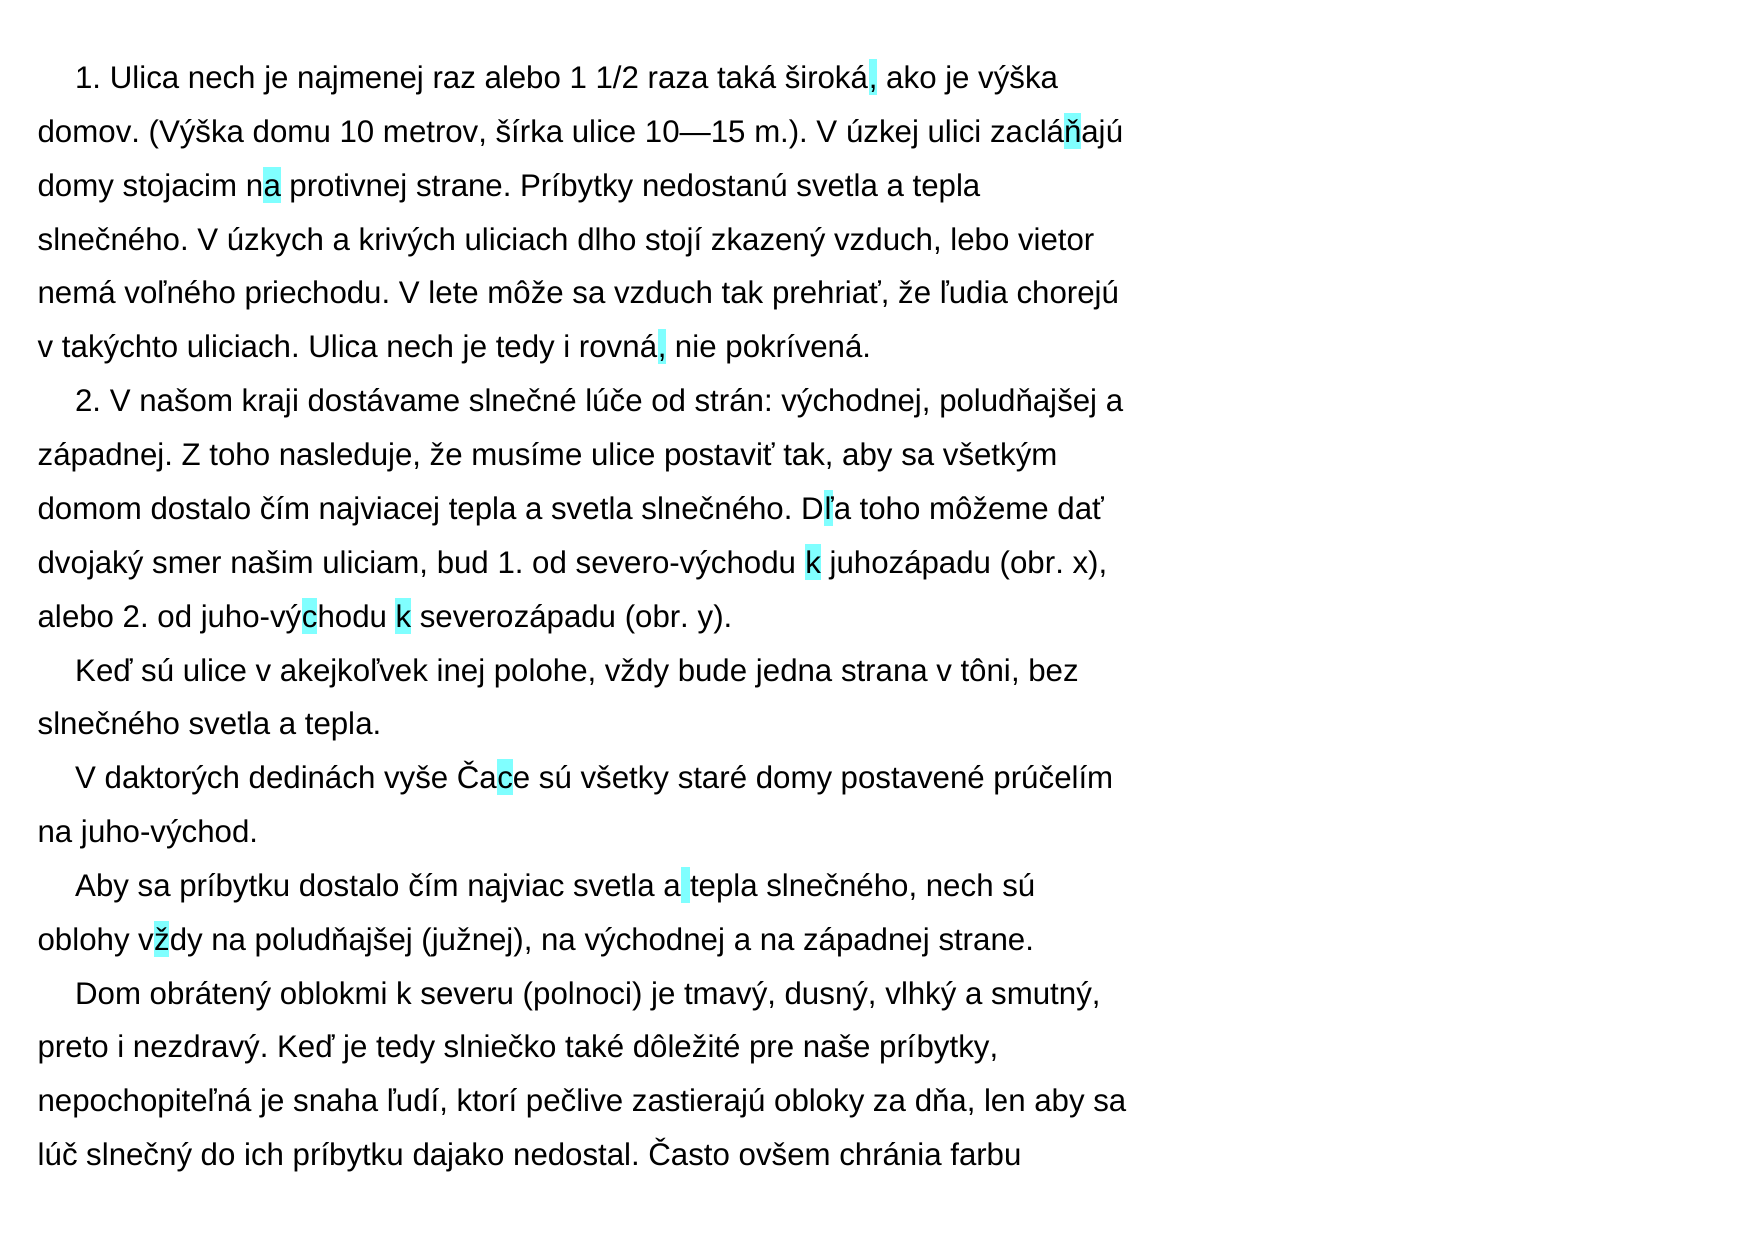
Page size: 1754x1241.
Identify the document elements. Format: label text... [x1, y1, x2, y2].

text Dom obrátený oblokmi k severu (polnoci) je tmavý, dusný, vlhký a smutný, preto i nezdravý. Keď je tedy slniečko také dôležité pre naše prí­bytky, nepochopiteľná je snaha ľudí, ktorí pečlive zastierajú obloky za dňa, len aby sa lúč slnečný do ich príbytku dajako nedostal. Často ovšem chránia farbu [37, 975, 1130, 1172]
text Keď sú ulice v akejkoľvek inej polohe, vždy bude jedna strana v tôni, bez slnečného svetla a tepla. [37, 652, 1130, 741]
text 1. Ulica nech je najmenej raz alebo 1 1/2 raza taká široká, ako je výška domov. (Výška domu 10 metrov, šírka ulice 10—15 m.). V úzkej ulici zacláňajú domy stojacim na protivnej strane. Prí­bytky nedostanú svetla a tepla slnečného. V úzkych a krivých uliciach dlho stojí zkazený vzduch, lebo vietor nemá voľného priechodu. V lete môže sa vzduch tak prehriať, že ľudia chorejú v takýchto uliciach. Ulica nech je tedy i rovná, nie pokrívená. [37, 59, 1130, 364]
text Aby sa príbytku dostalo čím najviac svetla a tepla slnečného, nech sú oblohy vždy na poludňajšej (južnej), na východnej a na západnej strane. [37, 867, 1130, 957]
text V daktorých dedinách vyše Čace sú všetky staré domy postavené prúčelím na juho-východ. [37, 759, 1130, 849]
text 2. V našom kraji dostávame slnečné lúče od strán: východnej, poludňajšej a západnej. Z toho nasleduje, že musíme ulice postaviť tak, aby sa všetkým domom dostalo čím najviacej tepla a svetla slnečného. Dľa toho môžeme dať dvojaký smer našim uliciam, bud 1. od severo-východu k juhozá­padu (obr. x), alebo 2. od juho-východu k severo­západu (obr. y). [37, 382, 1130, 634]
